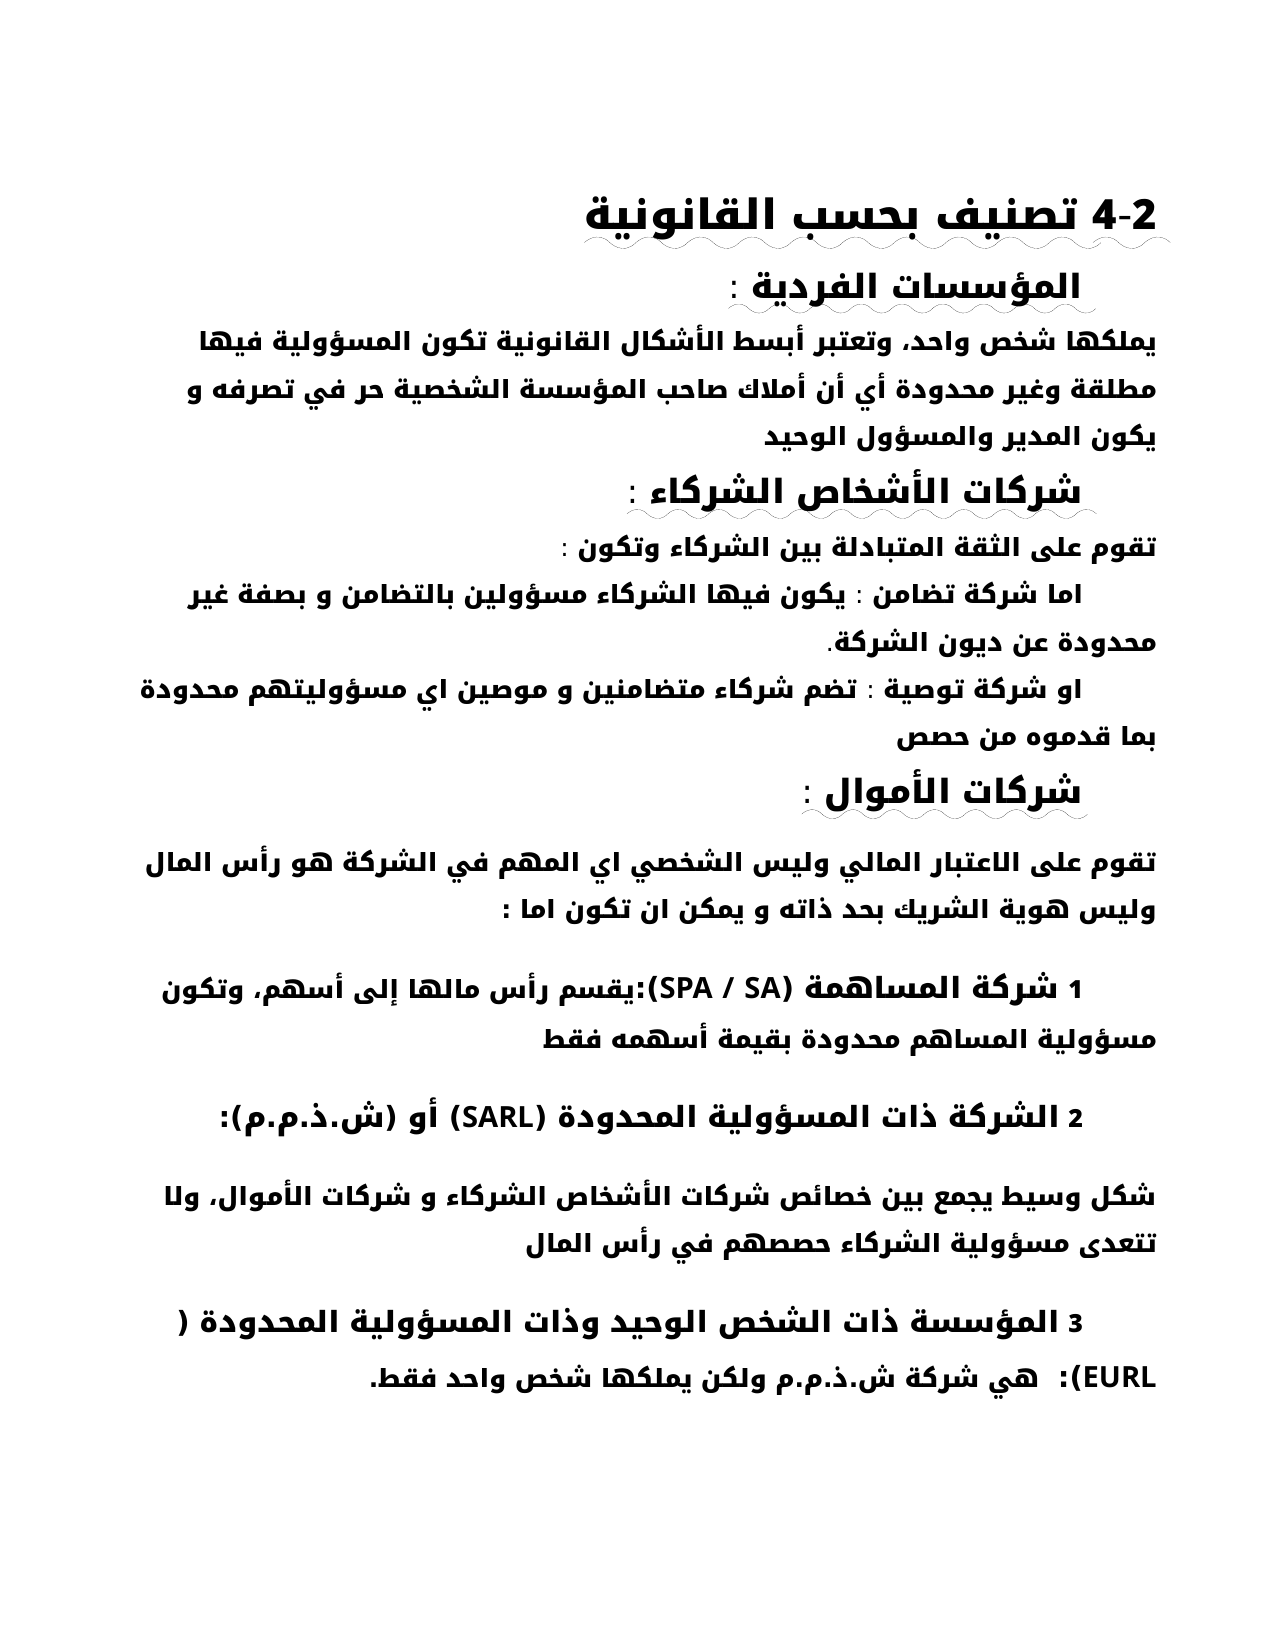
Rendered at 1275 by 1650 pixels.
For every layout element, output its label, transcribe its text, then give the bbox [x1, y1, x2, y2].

text شركات الأشخاص الشركاء : [118, 461, 1157, 524]
text شركات الأموال : [118, 761, 1157, 824]
text المؤسسات الفردية : [118, 255, 1157, 319]
subtitle 1 شركة المساهمة (SPA / SA):يقسم رأس مالها إلى أسهم، وتكون مسؤولية المساهم محدودة بقيمة أسهمه فقط [118, 961, 1157, 1063]
text يملكها شخص واحد، وتعتبر أبسط الأشكال القانونية تكون المسؤولية فيها مطلقة وغير محدودة أي أن أملاك صاحب المؤسسة الشخصية حر في تصرفه و يكون المدير والمسؤول الوحيد [118, 319, 1157, 461]
subtitle 2 الشركة ذات المسؤولية المحدودة (SARL) أو (ش.ذ.م.م): [118, 1091, 1157, 1146]
text اما شركة تضامن : يكون فيها الشركاء مسؤولين بالتضامن و بصفة غير محدودة عن ديون الشركة. [118, 571, 1157, 666]
text او شركة توصية : تضم شركاء متضامنين و موصين اي مسؤوليتهم محدودة بما قدموه من حصص [118, 666, 1157, 761]
text تقوم على الثقة المتبادلة بين الشركاء وتكون : [118, 524, 1157, 571]
subtitle تقوم على الاعتبار المالي وليس الشخصي اي المهم في الشركة هو رأس المال وليس هوية الشريك بحد ذاته و يمكن ان تكون اما : [118, 839, 1157, 934]
subtitle 3 المؤسسة ذات الشخص الوحيد وذات المسؤولية المحدودة (EURL): هي شركة ش.ذ.م.م ولكن يملكها شخص واحد فقط. [118, 1295, 1157, 1405]
text 4-2 تصنيف بحسب القانونية [118, 176, 1157, 255]
subtitle شكل وسيط يجمع بين خصائص شركات الأشخاص الشركاء و شركات الأموال، ولا تتعدى مسؤولية الشركاء حصصهم في رأس المال [118, 1173, 1157, 1268]
